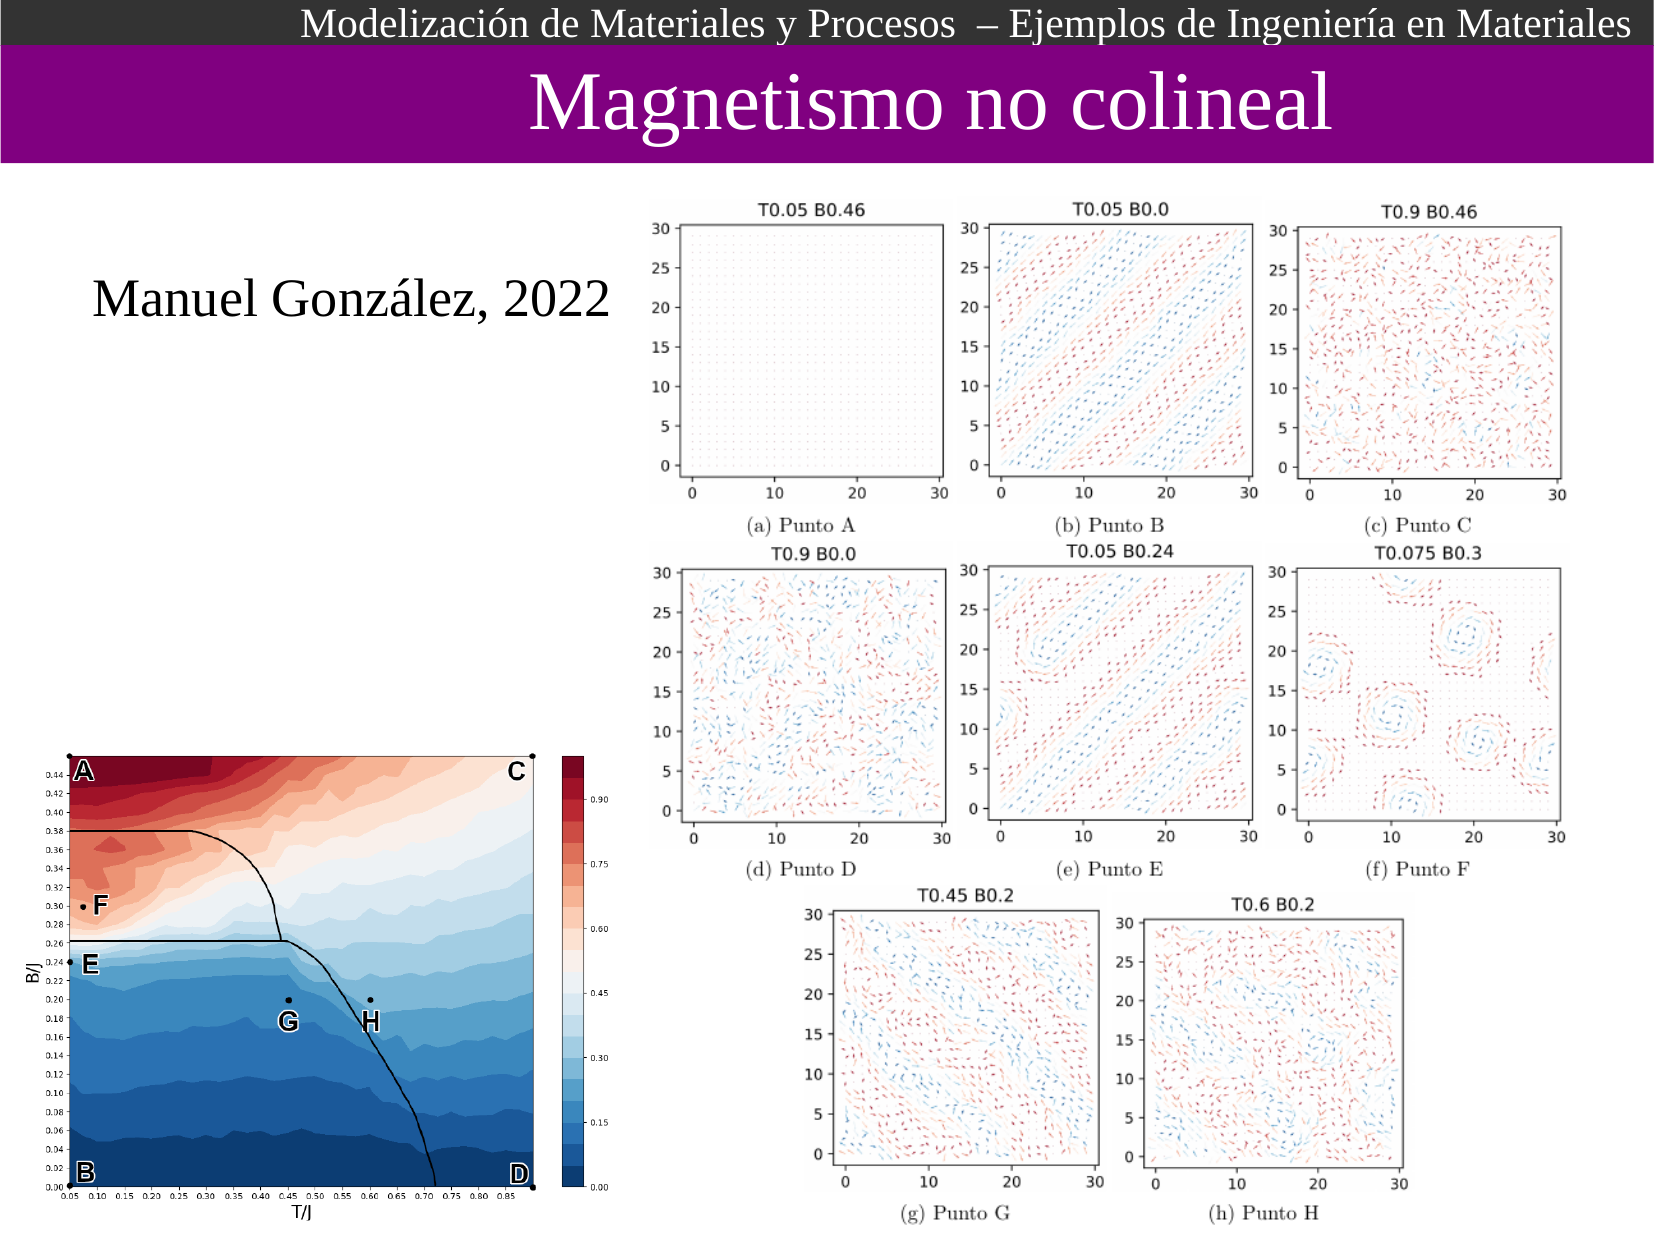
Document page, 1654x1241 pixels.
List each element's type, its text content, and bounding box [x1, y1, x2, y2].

text_box Magnetismo no colineal [230, 47, 1634, 162]
picture [20, 738, 621, 1229]
text_box Manuel González, 2022 [77, 260, 640, 342]
picture [641, 174, 1610, 1235]
